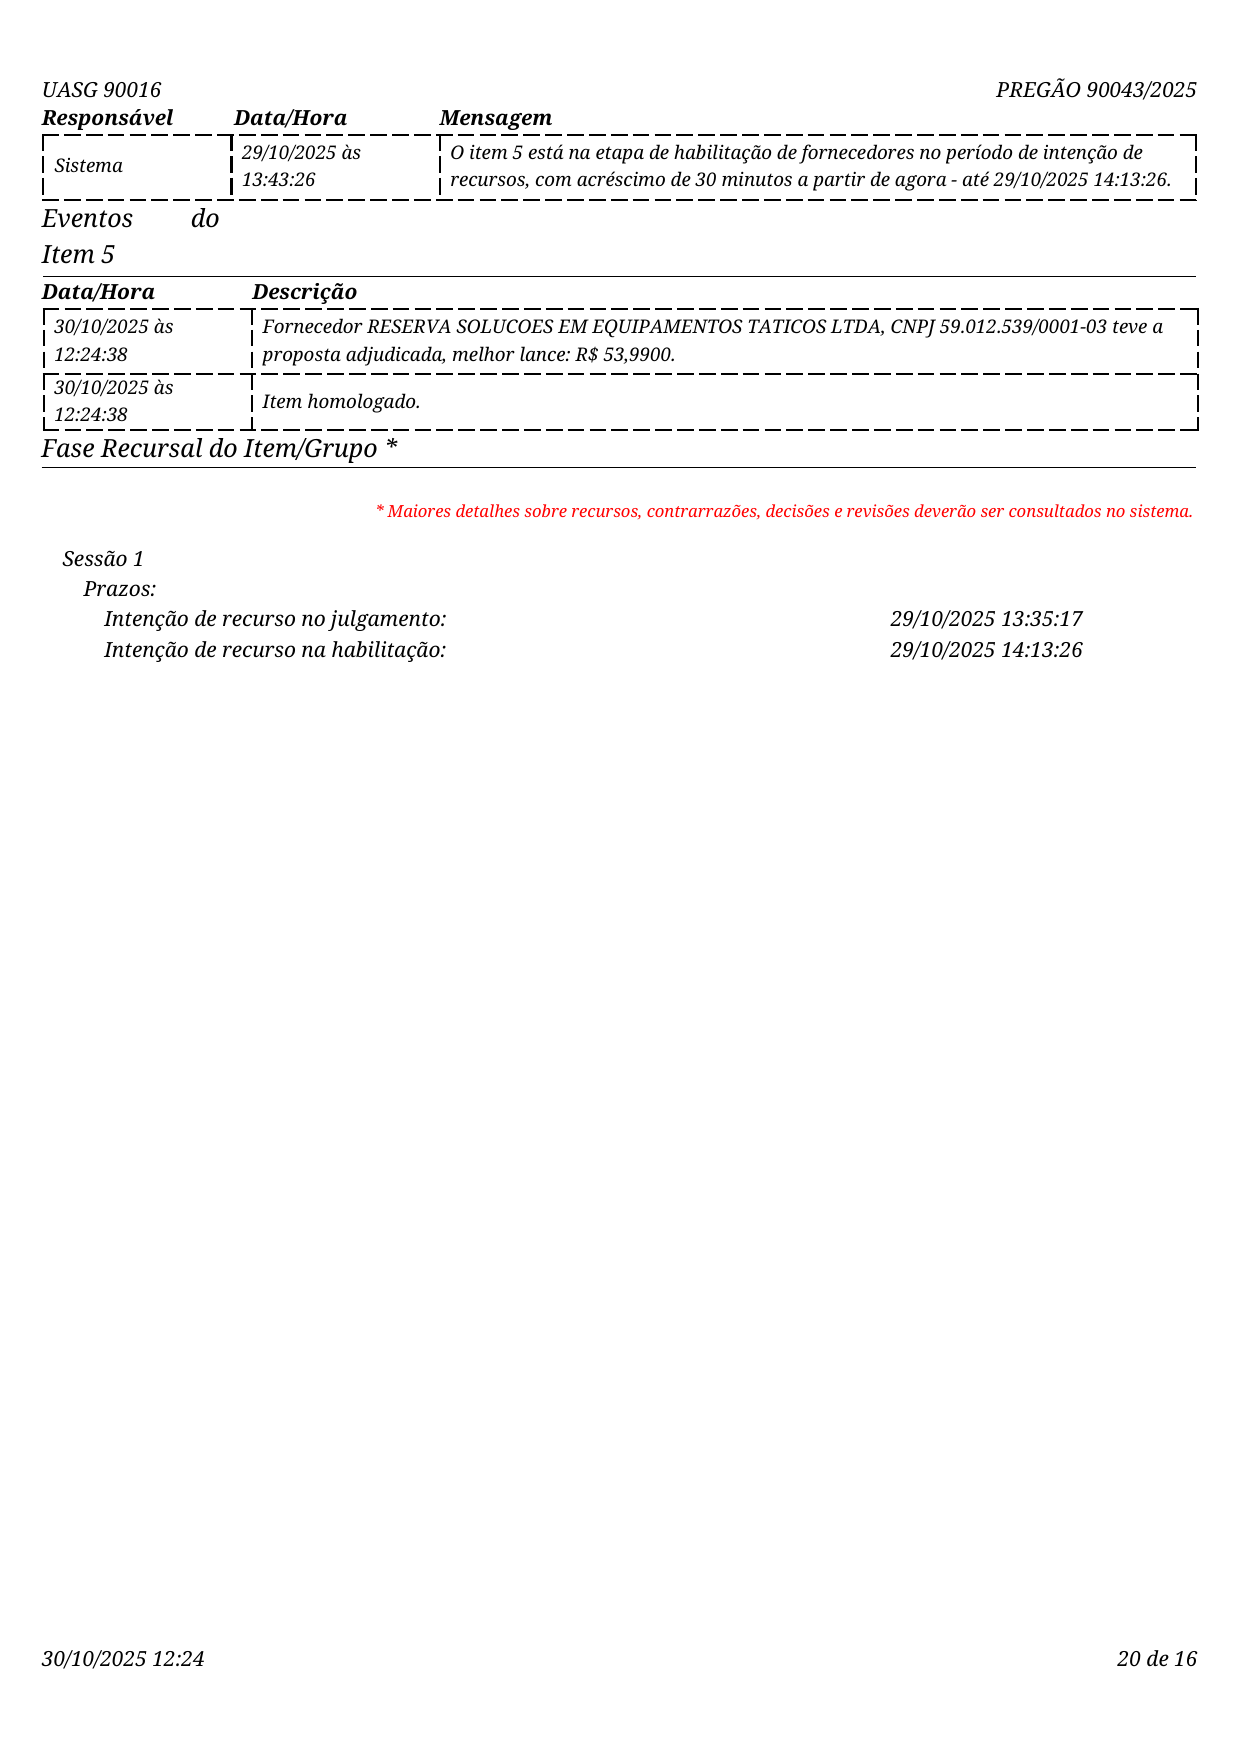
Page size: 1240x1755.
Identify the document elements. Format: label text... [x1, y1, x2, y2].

subtitle Responsável Data/Hora Mensagem [42, 103, 1199, 132]
table_header 29/10/2025 às 13:43:26 [231, 134, 440, 199]
table_cell [440, 199, 1196, 276]
subtitle Fase Recursal do Item/Grupo * [41, 431, 1199, 465]
table_cell [231, 199, 440, 276]
table_header Sessão 1 Prazos: [63, 544, 518, 604]
table_cell Eventos do Item 5 [43, 199, 231, 276]
table_header [518, 544, 1085, 604]
table_header Fornecedor RESERVA SOLUCOES EM EQUIPAMENTOS TATICOS LTDA, CNPJ 59.012.539/0001-03 teve a proposta adjudicada, melhor lance: R$ 53,9900. [252, 308, 1198, 372]
table_header 30/10/2025 às 12:24:38 [44, 308, 252, 372]
table_cell Intenção de recurso na habilitação: [63, 635, 518, 665]
table_cell 29/10/2025 14:13:26 [518, 635, 1085, 665]
table_cell 29/10/2025 13:35:17 [518, 605, 1085, 635]
table_cell Intenção de recurso no julgamento: [63, 605, 518, 635]
table_cell 30/10/2025 às 12:24:38 [44, 373, 252, 429]
subtitle Data/Hora Descrição [42, 277, 1199, 306]
table_cell Item homologado. [252, 373, 1198, 429]
table_header Sistema [43, 134, 231, 199]
table_header O item 5 está na etapa de habilitação de fornecedores no período de intenção de recursos, com acréscimo de 30 minutos a partir de agora - até 29/10/2025 14:13:26. [440, 134, 1196, 199]
text * Maiores detalhes sobre recursos, contrarrazões, decisões e revisões deverão ser consultados no sistema. [42, 500, 1196, 523]
